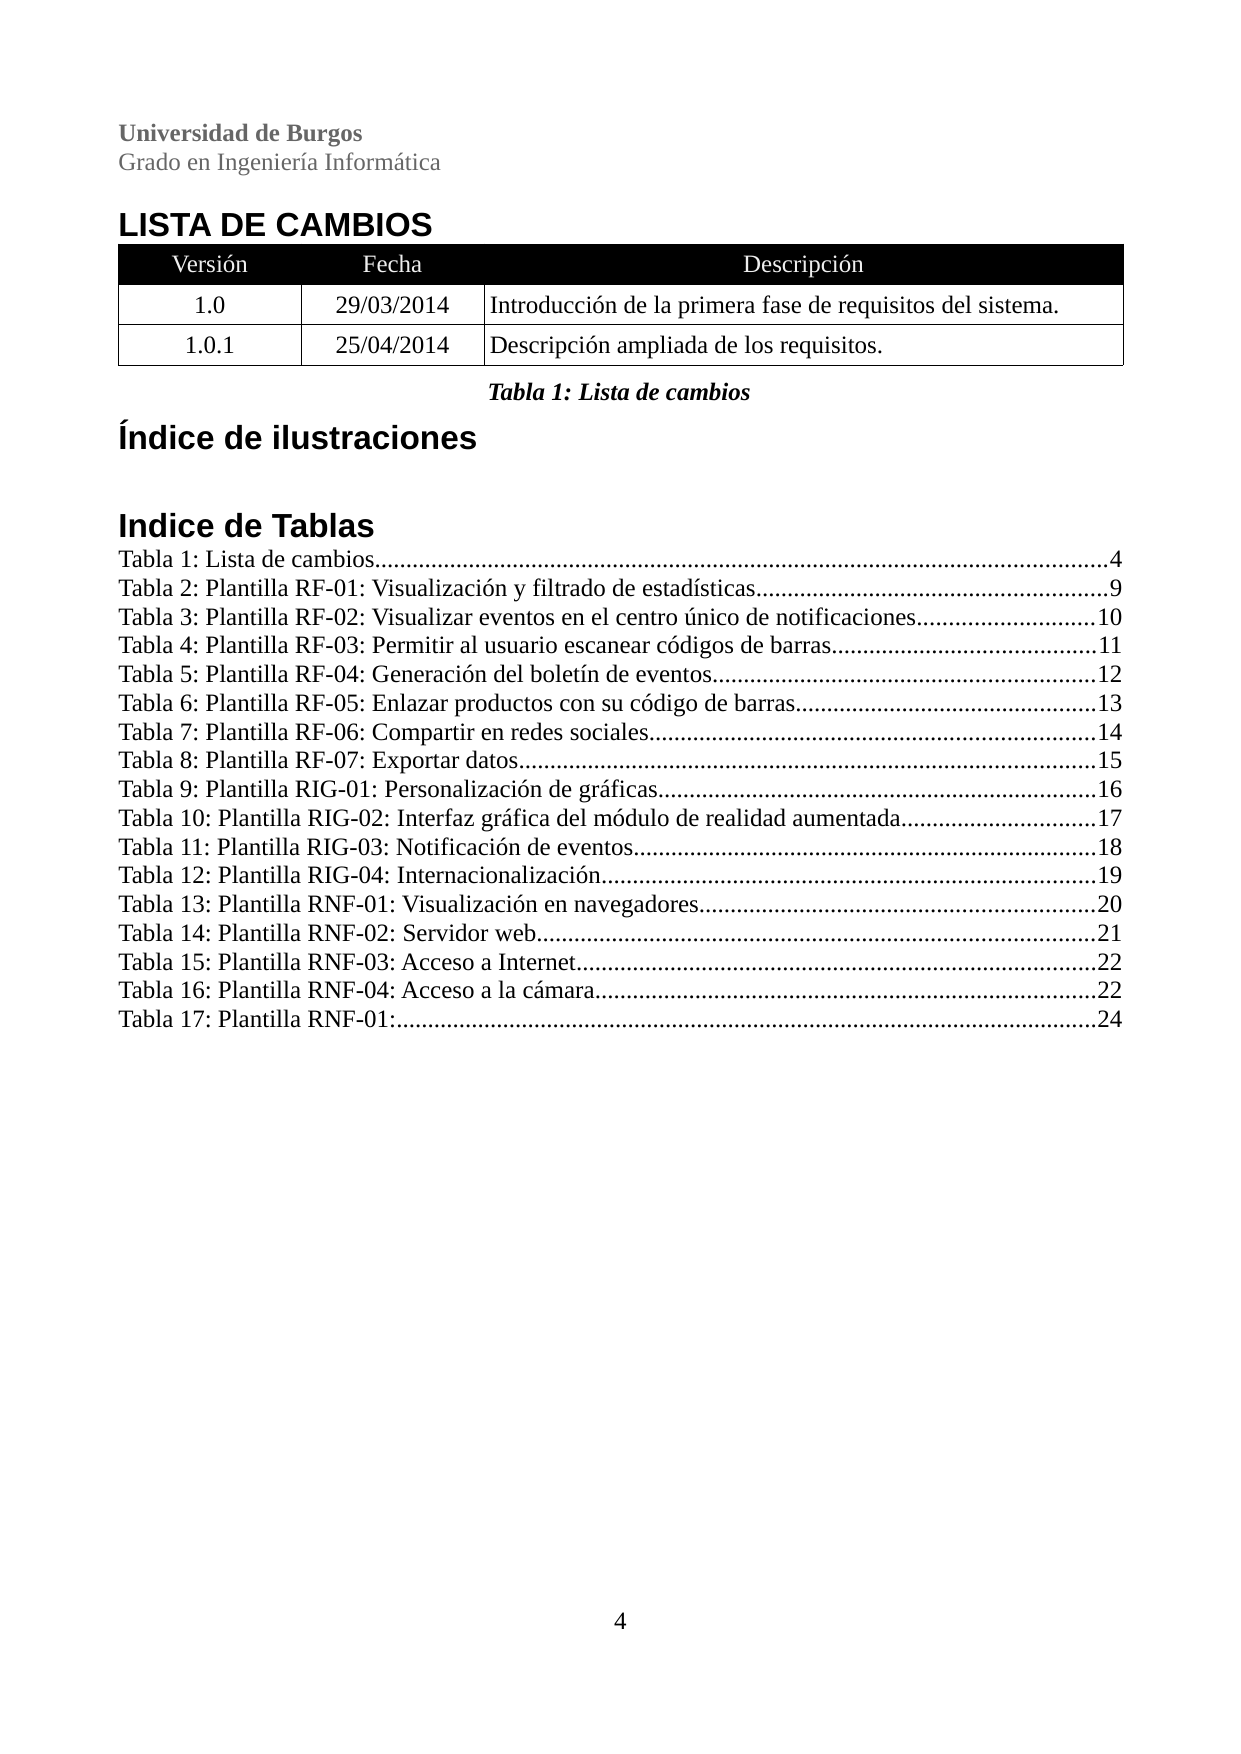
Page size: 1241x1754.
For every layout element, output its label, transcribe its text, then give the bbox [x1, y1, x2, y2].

text Tabla 7: Plantilla RF-06: Compartir en redes sociales 14 [118, 717, 1122, 746]
subtitle LISTA DE CAMBIOS [118, 205, 1122, 243]
table_cell 1.0.1 [119, 325, 301, 364]
table_cell 1.0 [119, 285, 301, 324]
table_cell Descripción ampliada de los requisitos. [485, 325, 1123, 364]
text Tabla 8: Plantilla RF-07: Exportar datos 15 [118, 746, 1122, 774]
text Tabla 5: Plantilla RF-04: Generación del boletín de eventos 12 [118, 659, 1122, 688]
table_cell 29/03/2014 [302, 285, 484, 324]
table_cell Introducción de la primera fase de requisitos del sistema. [485, 285, 1123, 324]
text Tabla 2: Plantilla RF-01: Visualización y filtrado de estadísticas 9 [118, 573, 1122, 602]
text Tabla 15: Plantilla RNF-03: Acceso a Internet 22 [118, 947, 1122, 976]
subtitle Índice de ilustraciones [118, 418, 1122, 457]
text Tabla 4: Plantilla RF-03: Permitir al usuario escanear códigos de barras 11 [118, 631, 1122, 659]
text Tabla 12: Plantilla RIG-04: Internacionalización 19 [118, 861, 1122, 889]
text Tabla 17: Plantilla RNF-01: 24 [118, 1004, 1122, 1033]
subtitle Indice de Tablas [118, 506, 1122, 544]
table_header Versión [119, 245, 301, 284]
table_header Descripción [485, 245, 1123, 284]
text Tabla 1: Lista de cambios 4 [118, 544, 1122, 573]
text Tabla 16: Plantilla RNF-04: Acceso a la cámara 22 [118, 976, 1122, 1004]
text Tabla 10: Plantilla RIG-02: Interfaz gráfica del módulo de realidad aumentada 17 [118, 803, 1122, 832]
table_header Fecha [302, 245, 484, 284]
text Tabla 6: Plantilla RF-05: Enlazar productos con su código de barras 13 [118, 688, 1122, 717]
text Tabla 14: Plantilla RNF-02: Servidor web 21 [118, 918, 1122, 947]
text Tabla 11: Plantilla RIG-03: Notificación de eventos 18 [118, 832, 1122, 861]
text Tabla 1: Lista de cambios [118, 377, 1122, 406]
text Tabla 13: Plantilla RNF-01: Visualización en navegadores 20 [118, 889, 1122, 918]
table_cell 25/04/2014 [302, 325, 484, 364]
text Tabla 3: Plantilla RF-02: Visualizar eventos en el centro único de notificaciones 10 [118, 602, 1122, 631]
text Tabla 9: Plantilla RIG-01: Personalización de gráficas 16 [118, 774, 1122, 803]
